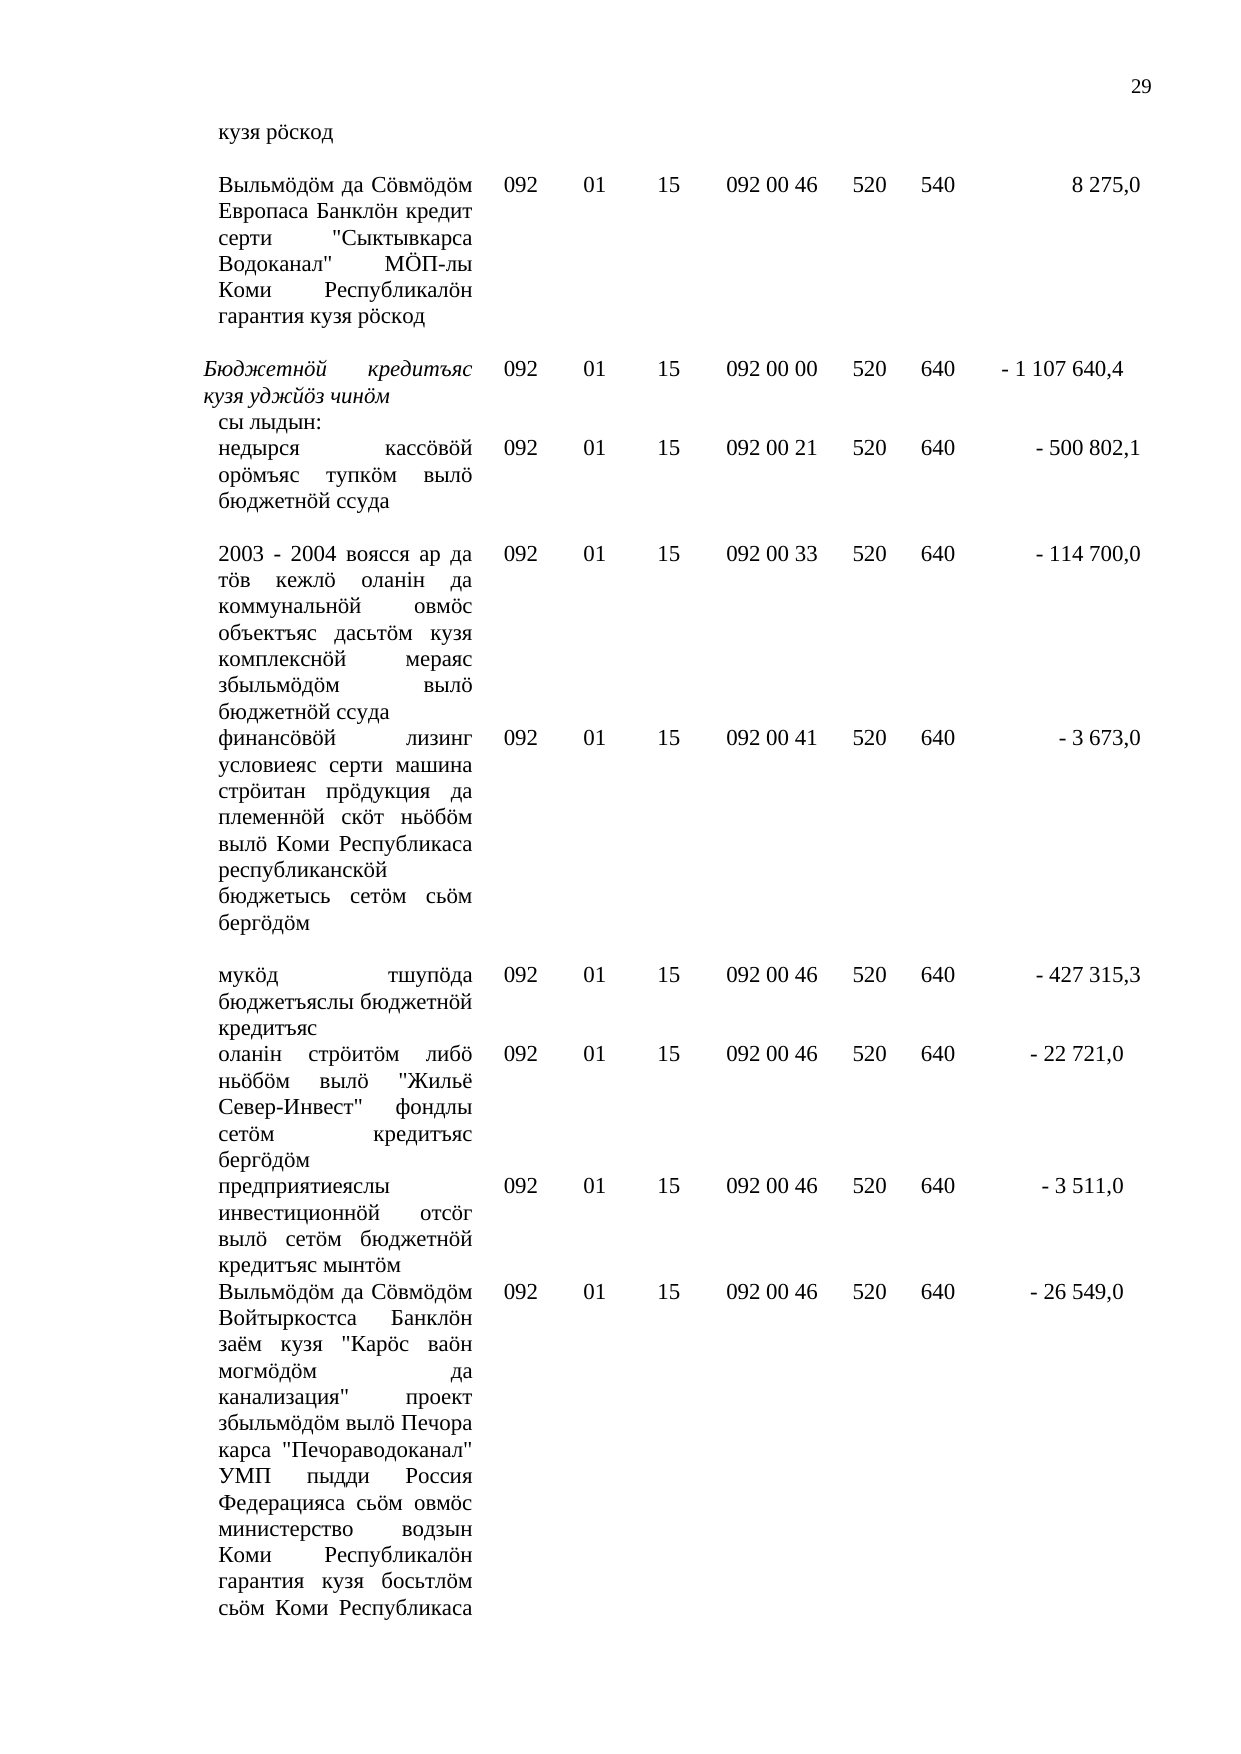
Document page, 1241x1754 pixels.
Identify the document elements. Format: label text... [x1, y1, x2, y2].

table_cell Бюджетнöй кредитъяс кузя уджйöз чинöм [177, 355, 484, 408]
table_cell 520 [838, 540, 901, 724]
table_cell - 22 721,0 [975, 1041, 1152, 1172]
table_cell 8 275,0 [975, 171, 1152, 355]
table_cell 520 [838, 171, 901, 355]
table_cell 092 [484, 171, 558, 355]
table_cell 520 [838, 1278, 901, 1620]
table_cell 640 [901, 434, 974, 540]
table_cell [484, 118, 558, 171]
table_cell - 1 107 640,4 [975, 355, 1152, 408]
table_cell 092 [484, 961, 558, 1041]
table_cell - 26 549,0 [975, 1278, 1152, 1620]
table_cell 15 [631, 1041, 705, 1172]
table_cell 520 [838, 724, 901, 961]
table_cell предприятиеяслы инвестиционнöй отсöг вылö сетöм бюджетнöй кредитъяс мынтöм [177, 1172, 484, 1278]
table_cell оланiн стрöитöм либö ньöбöм вылö "Жильё Север-Инвест" фондлы сетöм кредитъяс бергöдöм [177, 1041, 484, 1172]
table_cell [901, 118, 974, 171]
table_cell 15 [631, 355, 705, 408]
table_cell 092 00 33 [705, 540, 838, 724]
table_cell 640 [901, 1041, 974, 1172]
table_cell 092 [484, 540, 558, 724]
table_cell 640 [901, 1278, 974, 1620]
table_cell 15 [631, 1172, 705, 1278]
table_cell [631, 408, 705, 434]
table_cell финансöвöй лизинг условиеяс серти машина стрöитан прöдукция да племеннöй скöт ньöбöм вылö Коми Республикаса республиканскöй бюджетысь сетöм сьöм бергöдöм [177, 724, 484, 961]
table_cell 2003 - 2004 воясся ар да тöв кежлö оланiн да коммунальнöй овмöс объектъяс дасьтöм кузя комплекснöй мераяс збыльмöдöм вылö бюджетнöй ссуда [177, 540, 484, 724]
table_cell 15 [631, 961, 705, 1041]
table_cell 01 [558, 724, 631, 961]
table_cell недырся кассöвöй орöмъяс тупкöм вылö бюджетнöй ссуда [177, 434, 484, 540]
table_cell 092 [484, 355, 558, 408]
table_cell [975, 118, 1152, 171]
table_cell 520 [838, 355, 901, 408]
table_cell 092 [484, 724, 558, 961]
table_cell 520 [838, 1041, 901, 1172]
table_cell Выльмöдöм да Сöвмöдöм Европаса Банклöн кредит серти "Сыктывкарса Водоканал" МÖП-лы Коми Республикалöн гарантия кузя рöскод [177, 171, 484, 355]
table_cell Выльмöдöм да Сöвмöдöм Войтыркостса Банклöн заём кузя "Карöс ваöн могмöдöм да канализация" проект збыльмöдöм вылö Печора карса "Печораводоканал" УМП пыдди Россия Федерацияса сьöм овмöс министерство водзын Коми Республикалöн гарантия кузя босьтлöм сьöм Коми Республикаса [177, 1278, 484, 1620]
table_cell [901, 408, 974, 434]
table_cell 092 00 46 [705, 1278, 838, 1620]
table_cell 092 00 41 [705, 724, 838, 961]
table_cell [558, 408, 631, 434]
table_cell 15 [631, 540, 705, 724]
table_cell [705, 408, 838, 434]
table_cell 520 [838, 1172, 901, 1278]
table_cell 01 [558, 355, 631, 408]
table_cell [838, 118, 901, 171]
table_cell 640 [901, 961, 974, 1041]
table_cell 01 [558, 961, 631, 1041]
table_cell [631, 118, 705, 171]
table_cell 640 [901, 724, 974, 961]
table_cell 092 [484, 1172, 558, 1278]
table_cell 092 [484, 1041, 558, 1172]
table_cell - 427 315,3 [975, 961, 1152, 1041]
table_cell сы лыдын: [177, 408, 484, 434]
table_cell - 500 802,1 [975, 434, 1152, 540]
table_cell 092 00 46 [705, 961, 838, 1041]
table_cell 15 [631, 1278, 705, 1620]
table_cell 15 [631, 434, 705, 540]
table_cell 15 [631, 171, 705, 355]
table_cell 640 [901, 1172, 974, 1278]
table_cell 092 00 21 [705, 434, 838, 540]
table_cell 092 00 46 [705, 1172, 838, 1278]
table_cell 01 [558, 1172, 631, 1278]
table_cell 520 [838, 961, 901, 1041]
table_cell 640 [901, 540, 974, 724]
table_cell [838, 408, 901, 434]
table_cell 01 [558, 171, 631, 355]
table_cell 01 [558, 1041, 631, 1172]
table_cell 640 [901, 355, 974, 408]
table_cell 092 00 46 [705, 1041, 838, 1172]
table_cell 01 [558, 540, 631, 724]
table_cell 520 [838, 434, 901, 540]
table_cell [975, 408, 1152, 434]
table_cell - 3 511,0 [975, 1172, 1152, 1278]
table_cell 092 00 00 [705, 355, 838, 408]
table_cell 01 [558, 434, 631, 540]
table_cell [484, 408, 558, 434]
table_cell 092 [484, 1278, 558, 1620]
table_cell 01 [558, 1278, 631, 1620]
table_cell кузя рöскод [177, 118, 484, 171]
table_cell - 114 700,0 [975, 540, 1152, 724]
table_cell - 3 673,0 [975, 724, 1152, 961]
table_cell [558, 118, 631, 171]
table_cell [705, 118, 838, 171]
table_cell 092 00 46 [705, 171, 838, 355]
table_cell 092 [484, 434, 558, 540]
table_cell 540 [901, 171, 974, 355]
table_cell 15 [631, 724, 705, 961]
table_cell мукöд тшупöда бюджетъяслы бюджетнöй кредитъяс [177, 961, 484, 1041]
